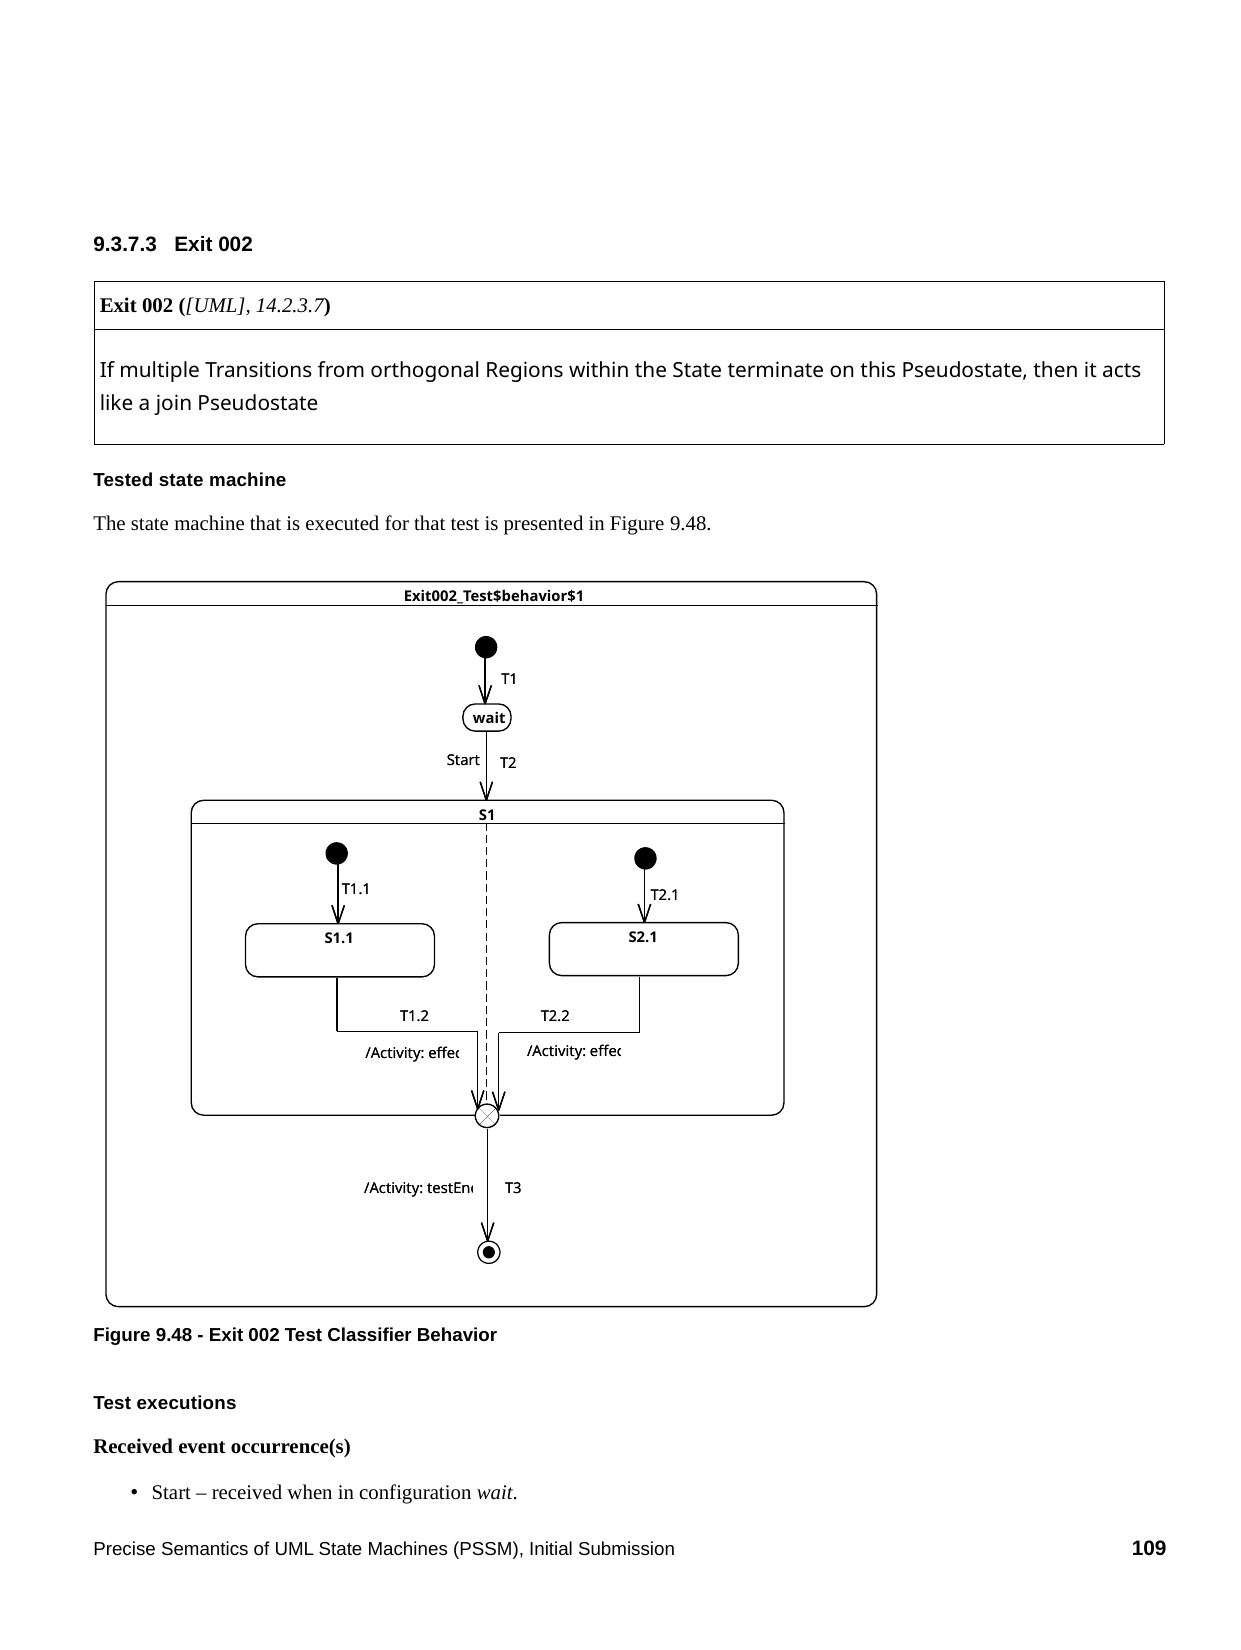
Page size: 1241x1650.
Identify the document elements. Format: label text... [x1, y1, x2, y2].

text The state machine that is executed for that test is presented in Figure 9.48. [93, 511, 1164, 535]
table_header Exit 002 ([UML], 14.2.3.7) [95, 282, 1164, 329]
subtitle Tested state machine [93, 468, 1164, 490]
subtitle Exit 002 [93, 231, 1164, 256]
text Received event occurrence(s) [93, 1434, 1164, 1458]
table_cell If multiple Transitions from orthogonal Regions within the State terminate on this Pseudostate, then it acts like a join Pseudostate [95, 330, 1164, 443]
subtitle Test executions [93, 1391, 1164, 1413]
text Figure 9.48 - Exit 002 Test Classifier Behavior [93, 569, 891, 1346]
list Start – received when in configuration wait. [131, 1479, 1164, 1504]
